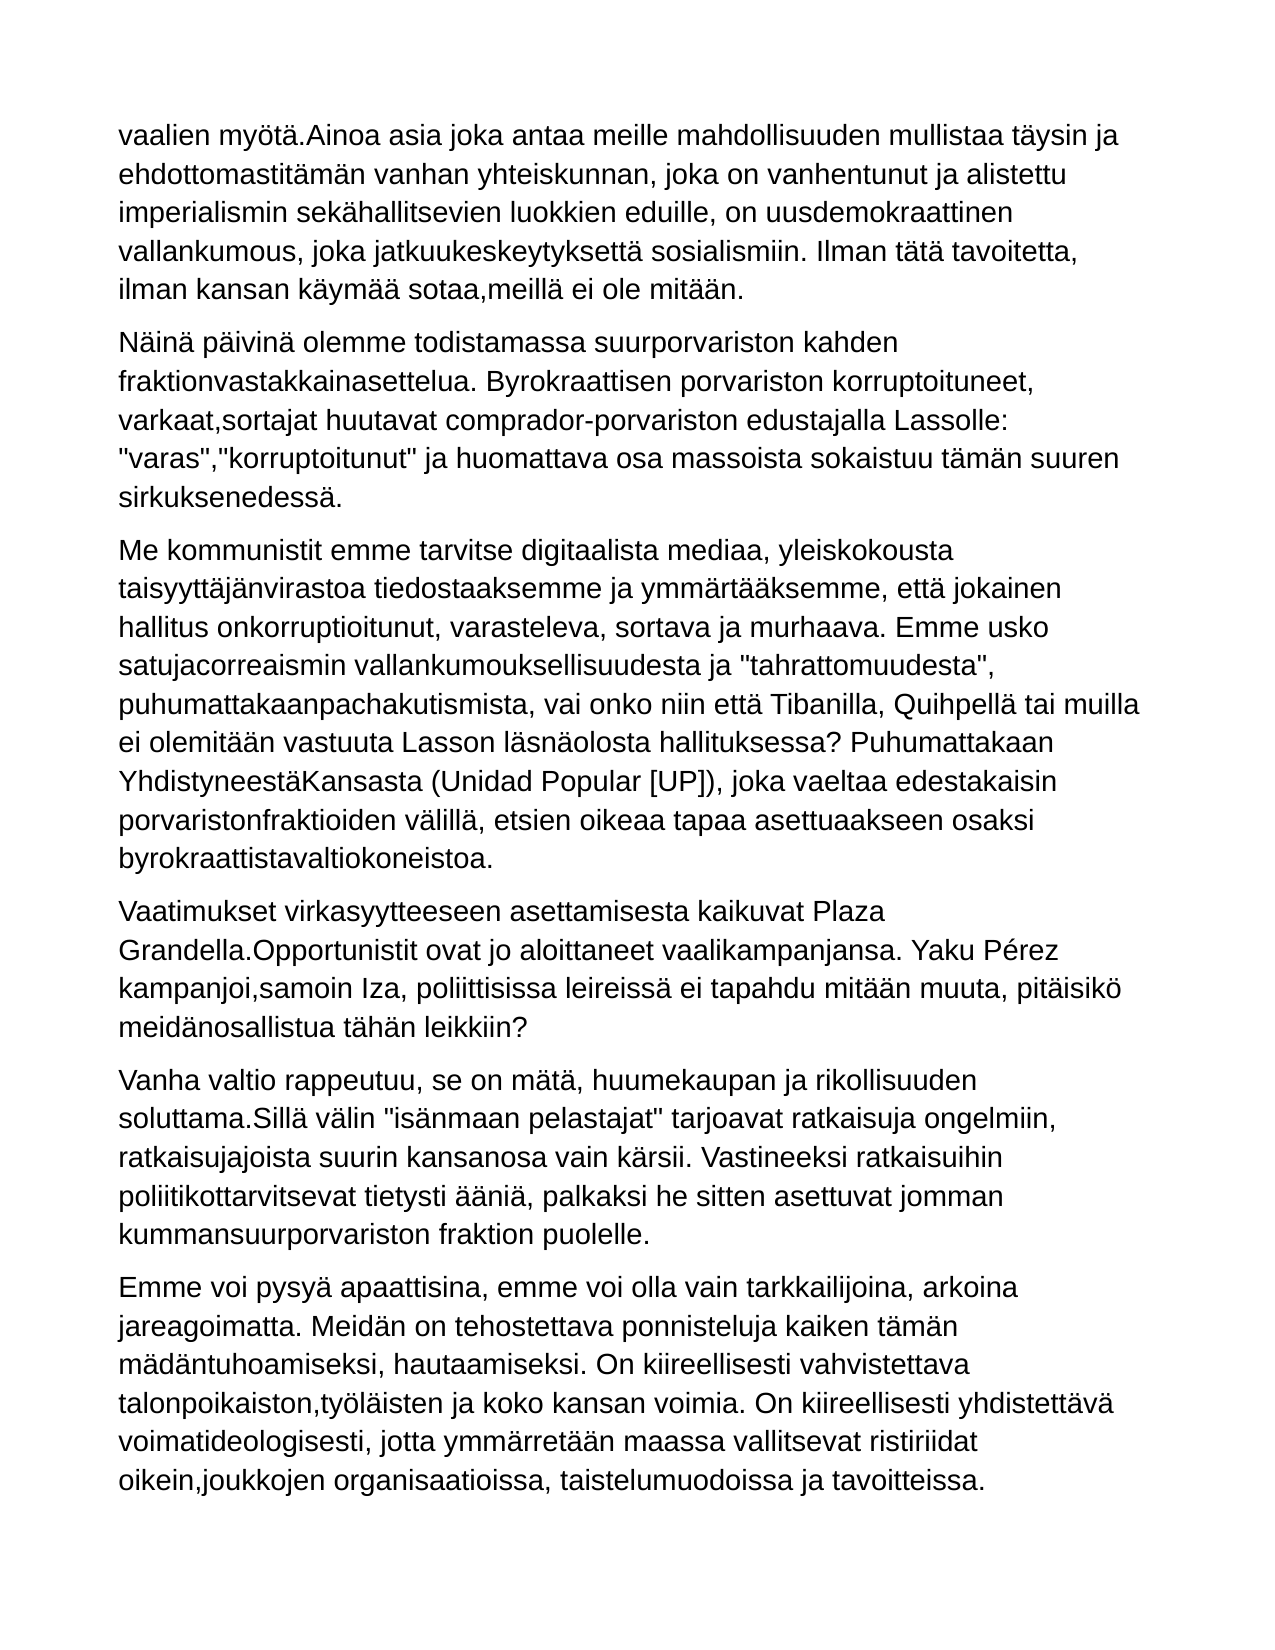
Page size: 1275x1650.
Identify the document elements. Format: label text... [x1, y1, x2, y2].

text Emme voi pysyä apaattisina, emme voi olla vain tarkkailijoina, arkoina jareagoimatta. Meidän on tehostettava ponnisteluja kaiken tämän mädäntuhoamiseksi, hautaamiseksi. On kiireellisesti vahvistettava talonpoikaiston,työläisten ja koko kansan voimia. On kiireellisesti yhdistettävä voimatideologisesti, jotta ymmärretään maassa vallitsevat ristiriidat oikein,joukkojen organisaatioissa, taistelumuodoissa ja tavoitteissa. [118, 1270, 1157, 1496]
text vaalien myötä.Ainoa asia joka antaa meille mahdollisuuden mullistaa täysin ja ehdottomastitämän vanhan yhteiskunnan, joka on vanhentunut ja alistettu imperialismin sekähallitsevien luokkien eduille, on uusdemokraattinen vallankumous, joka jatkuukeskeytyksettä sosialismiin. Ilman tätä tavoitetta, ilman kansan käymää sotaa,meillä ei ole mitään. [118, 118, 1157, 306]
text Vanha valtio rappeutuu, se on mätä, huumekaupan ja rikollisuuden soluttama.Sillä välin "isänmaan pelastajat" tarjoavat ratkaisuja ongelmiin, ratkaisujajoista suurin kansanosa vain kärsii. Vastineeksi ratkaisuihin poliitikottarvitsevat tietysti ääniä, palkaksi he sitten asettuvat jomman kummansuurporvariston fraktion puolelle. [118, 1063, 1157, 1251]
text Näinä päivinä olemme todistamassa suurporvariston kahden fraktionvastakkainasettelua. Byrokraattisen porvariston korruptoituneet, varkaat,sortajat huutavat comprador-porvariston edustajalla Lassolle: "varas","korruptoitunut" ja huomattava osa massoista sokaistuu tämän suuren sirkuksenedessä. [118, 325, 1157, 513]
text Me kommunistit emme tarvitse digitaalista mediaa, yleiskokousta taisyyttäjänvirastoa tiedostaaksemme ja ymmärtääksemme, että jokainen hallitus onkorruptioitunut, varasteleva, sortava ja murhaava. Emme usko satujacorreaismin vallankumouksellisuudesta ja "tahrattomuudesta", puhumattakaanpachakutismista, vai onko niin että Tibanilla, Quihpellä tai muilla ei olemitään vastuuta Lasson läsnäolosta hallituksessa? Puhumattakaan YhdistyneestäKansasta (Unidad Popular [UP]), joka vaeltaa edestakaisin porvaristonfraktioiden välillä, etsien oikeaa tapaa asettuaakseen osaksi byrokraattistavaltiokoneistoa. [118, 533, 1157, 874]
text Vaatimukset virkasyytteeseen asettamisesta kaikuvat Plaza Grandella.Opportunistit ovat jo aloittaneet vaalikampanjansa. Yaku Pérez kampanjoi,samoin Iza, poliittisissa leireissä ei tapahdu mitään muuta, pitäisikö meidänosallistua tähän leikkiin? [118, 894, 1157, 1043]
